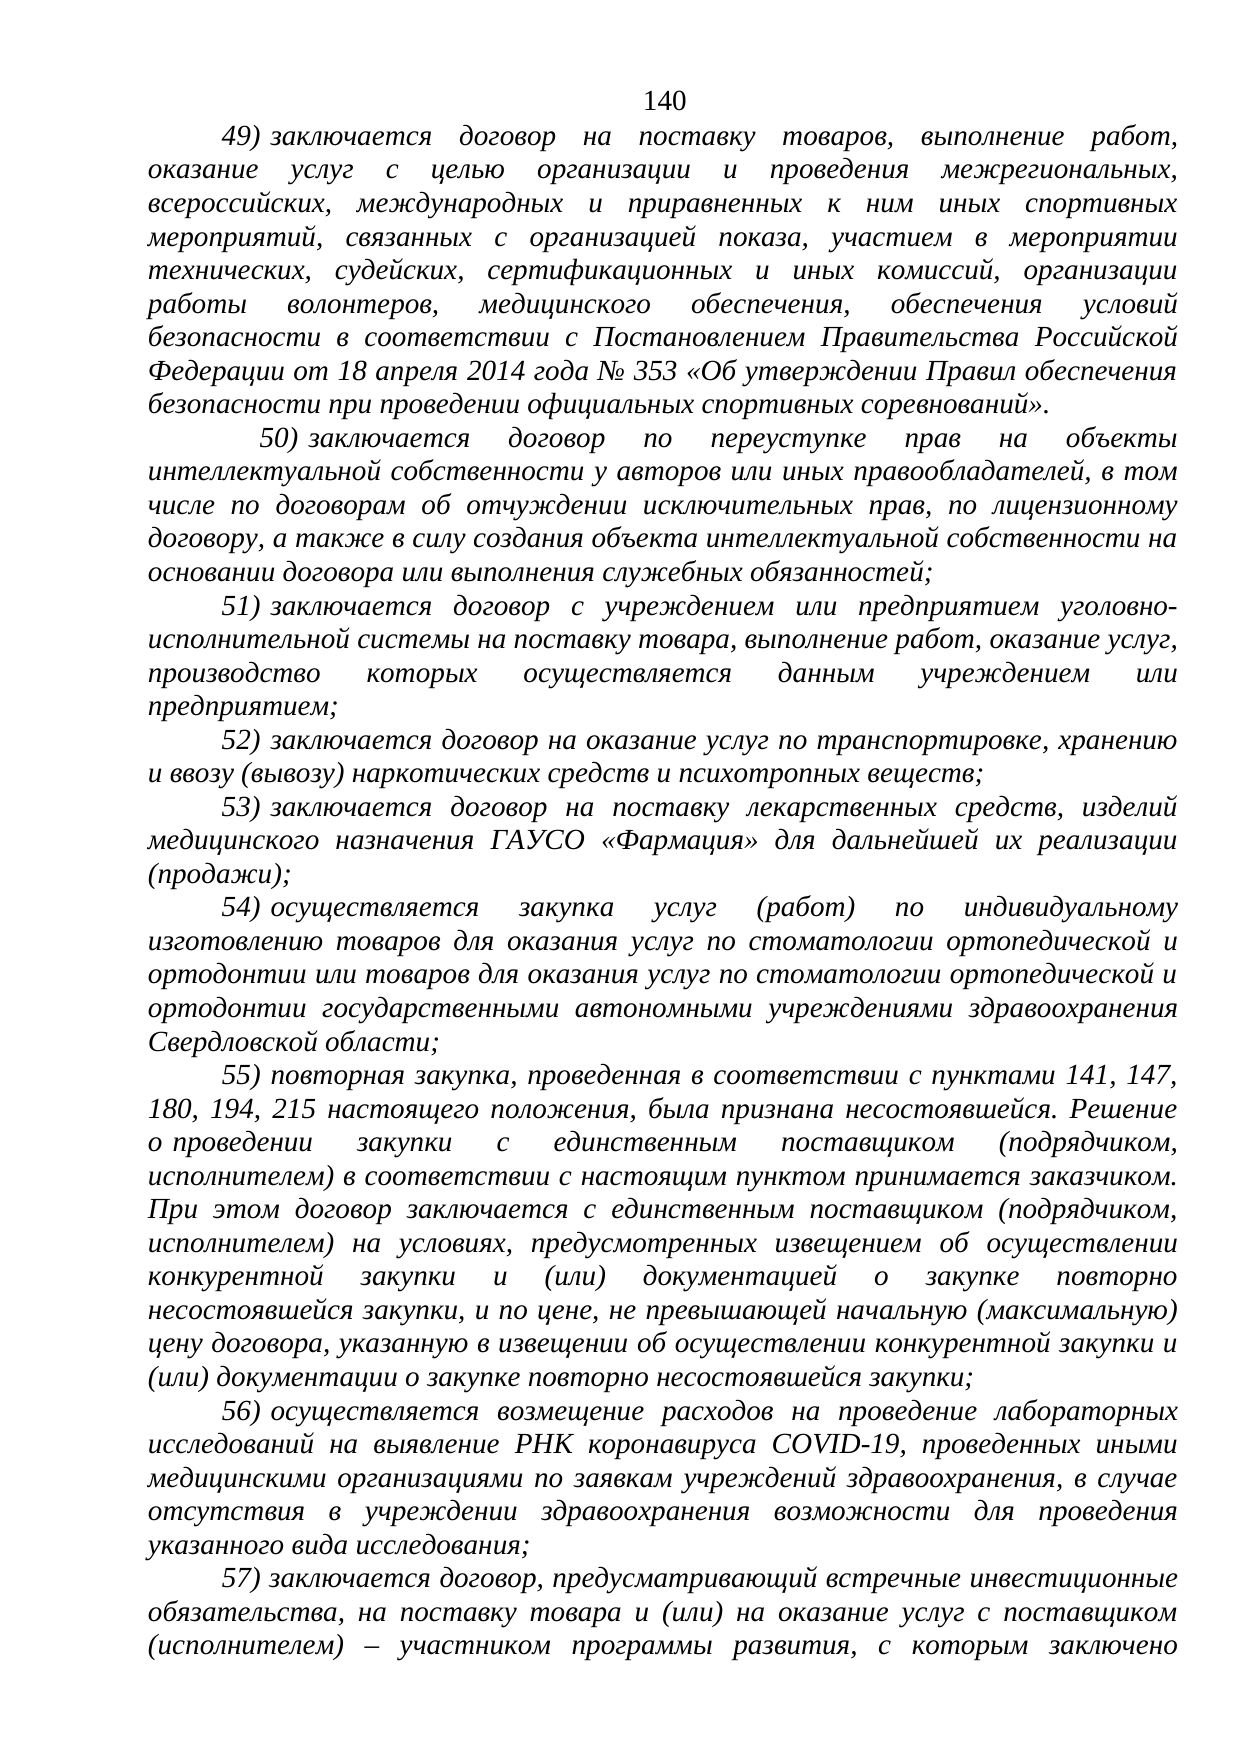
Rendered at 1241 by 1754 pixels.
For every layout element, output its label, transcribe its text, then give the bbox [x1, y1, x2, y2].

text 52) заключается договор на оказание услуг по транспортировке, хранению и ввозу (вывозу) наркотических средств и психотропных веществ; [148, 722, 1181, 789]
text 49) заключается договор на поставку товаров, выполнение работ, оказание услуг с целью организации и проведения межрегиональных, всероссийских, международных и приравненных к ним иных спортивных мероприятий, связанных с организацией показа, участием в мероприятии технических, судейских, сертификационных и иных комиссий, организации работы волонтеров, медицинского обеспечения, обеспечения условий безопасности в соответствии с Постановлением Правительства Российской Федерации от 18 апреля 2014 года № 353 «Об утверждении Правил обеспечения безопасности при проведении официальных спортивных соревнований». [148, 118, 1181, 420]
text 51) заключается договор с учреждением или предприятием уголовно-исполнительной системы на поставку товара, выполнение работ, оказание услуг, производство которых осуществляется данным учреждением или предприятием; [148, 588, 1181, 722]
text 53) заключается договор на поставку лекарственных средств, изделий медицинского назначения ГАУСО «Фармация» для дальнейшей их реализации (продажи); [148, 789, 1181, 889]
text 57) заключается договор, предусматривающий встречные инвестиционные обязательства, на поставку товара и (или) на оказание услуг с поставщиком (исполнителем) – участником программы развития, с которым заключено [148, 1560, 1181, 1661]
text 56) осуществляется возмещение расходов на проведение лабораторных исследований на выявление РНК коронавируса COVID-19, проведенных иными медицинскими организациями по заявкам учреждений здравоохранения, в случае отсутствия в учреждении здравоохранения возможности для проведения указанного вида исследования; [148, 1393, 1181, 1560]
text 50) заключается договор по переуступке прав на объекты интеллектуальной собственности у авторов или иных правообладателей, в том числе по договорам об отчуждении исключительных прав, по лицензионному договору, а также в силу создания объекта интеллектуальной собственности на основании договора или выполнения служебных обязанностей; [148, 420, 1181, 588]
text 55) повторная закупка, проведенная в соответствии с пунктами 141, 147, 180, 194, 215 настоящего положения, была признана несостоявшейся. Решение о проведении закупки с единственным поставщиком (подрядчиком, исполнителем) в соответствии с настоящим пунктом принимается заказчиком. При этом договор заключается с единственным поставщиком (подрядчиком, исполнителем) на условиях, предусмотренных извещением об осуществлении конкурентной закупки и (или) документацией о закупке повторно несостоявшейся закупки, и по цене, не превышающей начальную (максимальную) цену договора, указанную в извещении об осуществлении конкурентной закупки и (или) документации о закупке повторно несостоявшейся закупки; [148, 1057, 1181, 1393]
text 54) осуществляется закупка услуг (работ) по индивидуальному изготовлению товаров для оказания услуг по стоматологии ортопедической и ортодонтии или товаров для оказания услуг по стоматологии ортопедической и ортодонтии государственными автономными учреждениями здравоохранения Свердловской области; [148, 889, 1181, 1057]
